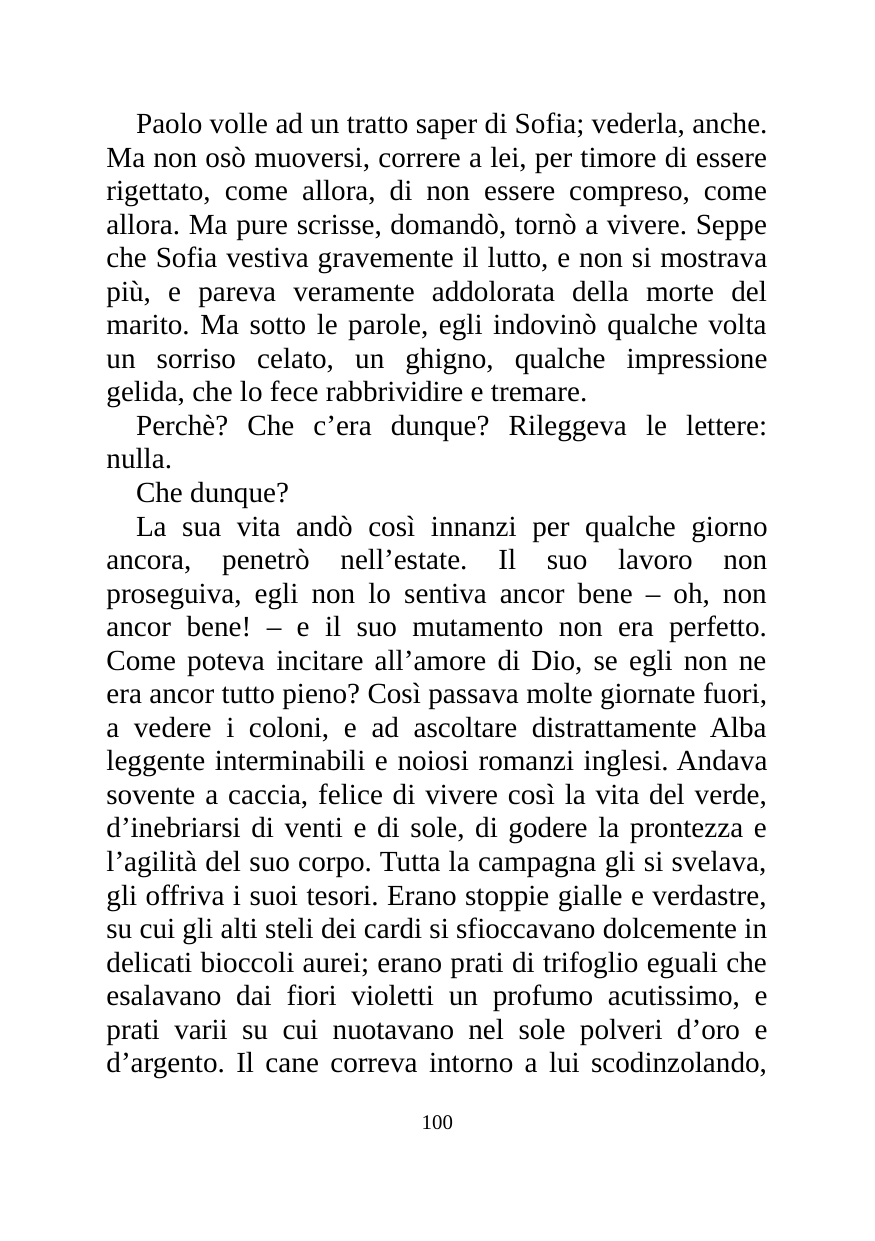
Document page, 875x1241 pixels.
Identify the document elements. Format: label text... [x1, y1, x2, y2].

text Che dunque? [106, 475, 768, 509]
text Paolo volle ad un tratto saper di Sofia; vederla, anche. Ma non osò muoversi, correre a lei, per timore di essere rigettato, come allora, di non essere compreso, come allora. Ma pure scrisse, domandò, tornò a vivere. Seppe che Sofia vestiva gravemente il lutto, e non si mostrava più, e pareva veramente addolorata della morte del marito. Ma sotto le parole, egli indovinò qualche volta un sorriso celato, un ghigno, qualche impressione gelida, che lo fece rabbrividire e tremare. [106, 106, 768, 408]
text La sua vita andò così innanzi per qualche giorno ancora, penetrò nell’estate. Il suo lavoro non proseguiva, egli non lo sentiva ancor bene – oh, non ancor bene! – e il suo mutamento non era perfetto. Come poteva incitare all’amore di Dio, se egli non ne era ancor tutto pieno? Così passava molte giornate fuori, a vedere i coloni, e ad ascoltare distrattamente Alba leggente interminabili e noiosi romanzi inglesi. Andava sovente a caccia, felice di vivere così la vita del verde, d’inebriarsi di venti e di sole, di godere la prontezza e l’agilità del suo corpo. Tutta la campagna gli si svelava, gli offriva i suoi tesori. Erano stoppie gialle e verdastre, su cui gli alti steli dei cardi si sfioccavano dolcemente in delicati bioccoli aurei; erano prati di trifoglio eguali che esalavano dai fiori violetti un profumo acutissimo, e prati varii su cui nuotavano nel sole polveri d’oro e d’argento. Il cane correva intorno a lui scodinzolando, [106, 509, 768, 1079]
text Perchè? Che c’era dunque? Rileggeva le lettere: nulla. [106, 408, 768, 475]
